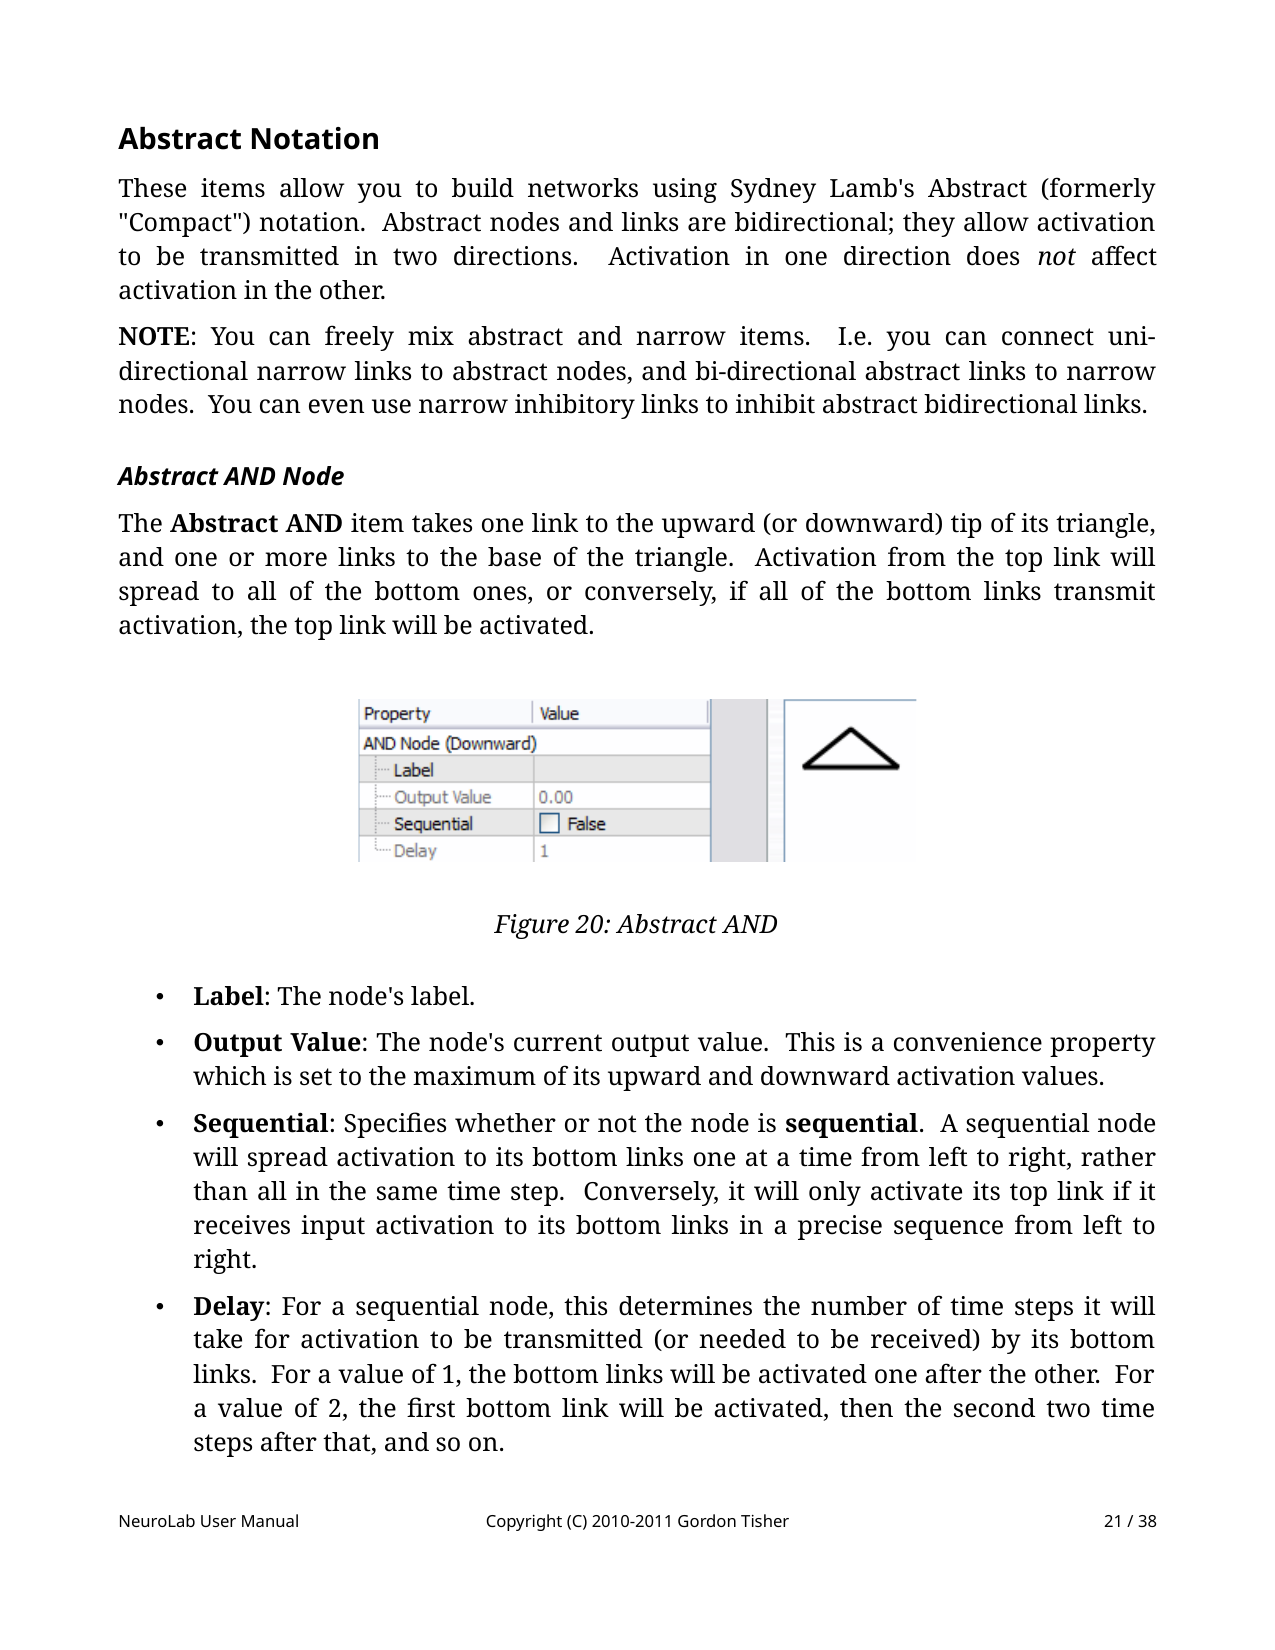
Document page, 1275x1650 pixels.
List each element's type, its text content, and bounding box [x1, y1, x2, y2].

list Sequential: Specifies whether or not the node is sequential. A sequential node will spread activation to its bottom links one at a time from left to right, rather than all in the same time step. Conversely, it will only activate its top link if it receives input activation to its bottom links in a precise sequence from left to right. [156, 1105, 1157, 1276]
text These items allow you to build networks using Sydney Lamb's Abstract (formerly "Compact") notation. Abstract nodes and links are bidirectional; they allow activation to be transmitted in two directions. Activation in one direction does not affect activation in the other. [118, 170, 1157, 307]
list Output Value: The node's current output value. This is a convenience property which is set to the maximum of its upward and downward activation values. [156, 1025, 1157, 1093]
list Label: The node's label. [156, 978, 1157, 1012]
picture [358, 699, 917, 862]
text Figure 20: Abstract AND [118, 862, 1157, 941]
subtitle Abstract AND Node [118, 459, 1157, 493]
list Delay: For a sequential node, this determines the number of time steps it will take for activation to be transmitted (or needed to be received) by its bottom links. For a value of 1, the bottom links will be activated one after the other. For a value of 2, the first bottom link will be activated, then the second two time steps after that, and so on. [156, 1288, 1157, 1458]
subtitle Abstract Notation [118, 118, 1157, 158]
text The Abstract AND item takes one link to the upward (or downward) tip of its triangle, and one or more links to the base of the triangle. Activation from the top link will spread to all of the bottom ones, or conversely, if all of the bottom links transmit activation, the top link will be activated. [118, 505, 1157, 642]
text NOTE: You can freely mix abstract and narrow items. I.e. you can connect uni-directional narrow links to abstract nodes, and bi-directional abstract links to narrow nodes. You can even use narrow inhibitory links to inhibit abstract bidirectional links. [118, 319, 1157, 421]
